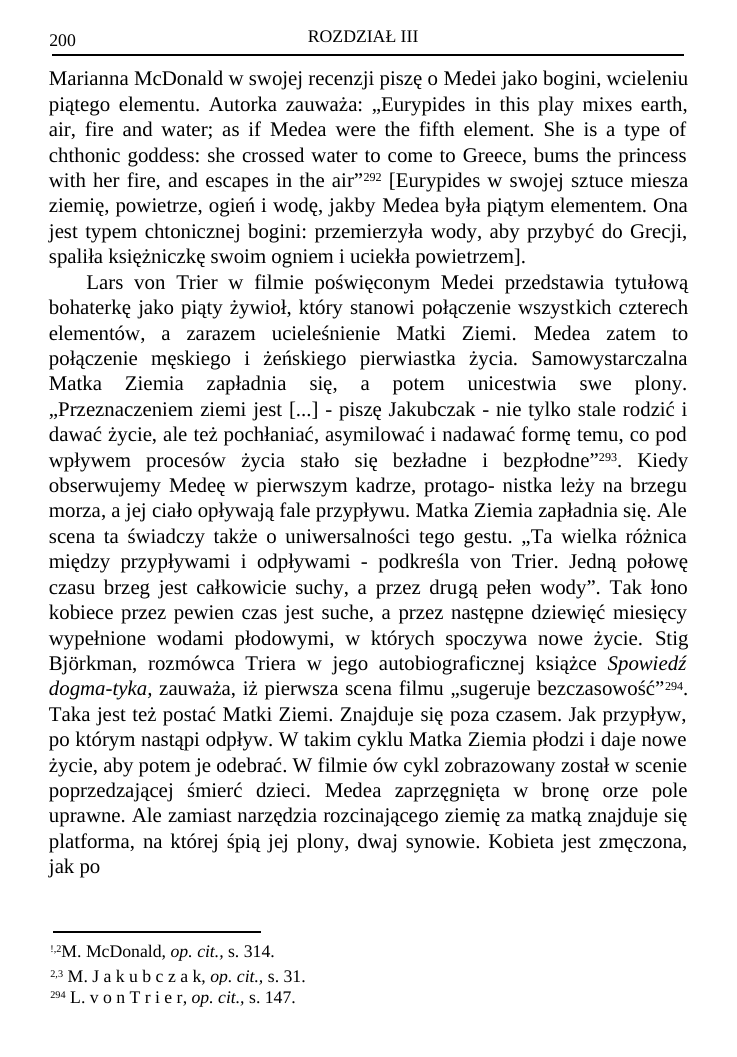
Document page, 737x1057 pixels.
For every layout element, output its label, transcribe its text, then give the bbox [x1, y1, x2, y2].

text !,2M. McDonald, op. cit., s. 314. [50, 941, 336, 962]
text 2,3 M. J a k u b c z a k, op. cit., s. 31. [50, 966, 336, 984]
text Marianna McDonald w swojej recenzji piszę o Medei jako bogini, wcie­leniu piątego elementu. Autorka zauważa: „Eurypides in this play mixes earth, air, fire and water; as if Medea were the fifth element. She is a type of chthonic goddess: she crossed water to come to Greece, bums the princess with her fire, and escapes in the air”292 [Eurypides w swojej sz­tuce miesza ziemię, powietrze, ogień i wodę, jakby Medea była piątym elementem. Ona jest typem chtonicznej bogini: przemierzyła wody, aby przybyć do Grecji, spaliła księżniczkę swoim ogniem i uciekła powie­trzem]. [49, 66, 688, 268]
text 294 L. v o n T r i e r, op. cit., s. 147. [50, 987, 336, 1008]
text 200 [49, 29, 84, 50]
text Lars von Trier w filmie poświęconym Medei przedstawia tytu­łową bohaterkę jako piąty żywioł, który stanowi połączenie wszyst­kich czterech elementów, a zarazem ucieleśnienie Matki Ziemi. Medea zatem to połączenie męskiego i żeńskiego pierwiastka życia. Samowystarczalna Matka Ziemia zapładnia się, a potem unicestwia swe plony. „Przeznaczeniem ziemi jest [...] - piszę Jakubczak - nie tylko stale rodzić i dawać życie, ale też pochłaniać, asymilować i nadawać formę temu, co pod wpływem procesów życia stało się bezładne i bez­płodne”293. Kiedy obserwujemy Medeę w pierwszym kadrze, protago- nistka leży na brzegu morza, a jej ciało opływają fale przypływu. Matka Ziemia zapładnia się. Ale scena ta świadczy także o uniwersalności tego gestu. „Ta wielka różnica między przypływami i odpływami - podkreśla von Trier. Jedną połowę czasu brzeg jest całkowicie suchy, a przez dru­gą pełen wody”. Tak łono kobiece przez pewien czas jest suche, a przez następne dziewięć miesięcy wypełnione wodami płodowymi, w których spoczywa nowe życie. Stig Björkman, rozmówca Triera w jego auto­biograficznej książce Spowiedź dogma-tyka, zauważa, iż pierwsza sce­na filmu „sugeruje bezczasowość”294. Taka jest też postać Matki Ziemi. Znajduje się poza czasem. Jak przypływ, po którym nastąpi odpływ. W takim cyklu Matka Ziemia płodzi i daje nowe życie, aby potem je odebrać. W filmie ów cykl zobrazowany został w scenie poprzedzającej śmierć dzieci. Medea zaprzęgnięta w bronę orze pole uprawne. Ale za­miast narzędzia rozcinającego ziemię za matką znajduje się platforma, na której śpią jej plony, dwaj synowie. Kobieta jest zmęczona, jak po [49, 270, 688, 878]
text ROZDZIAŁ III [308, 26, 428, 47]
